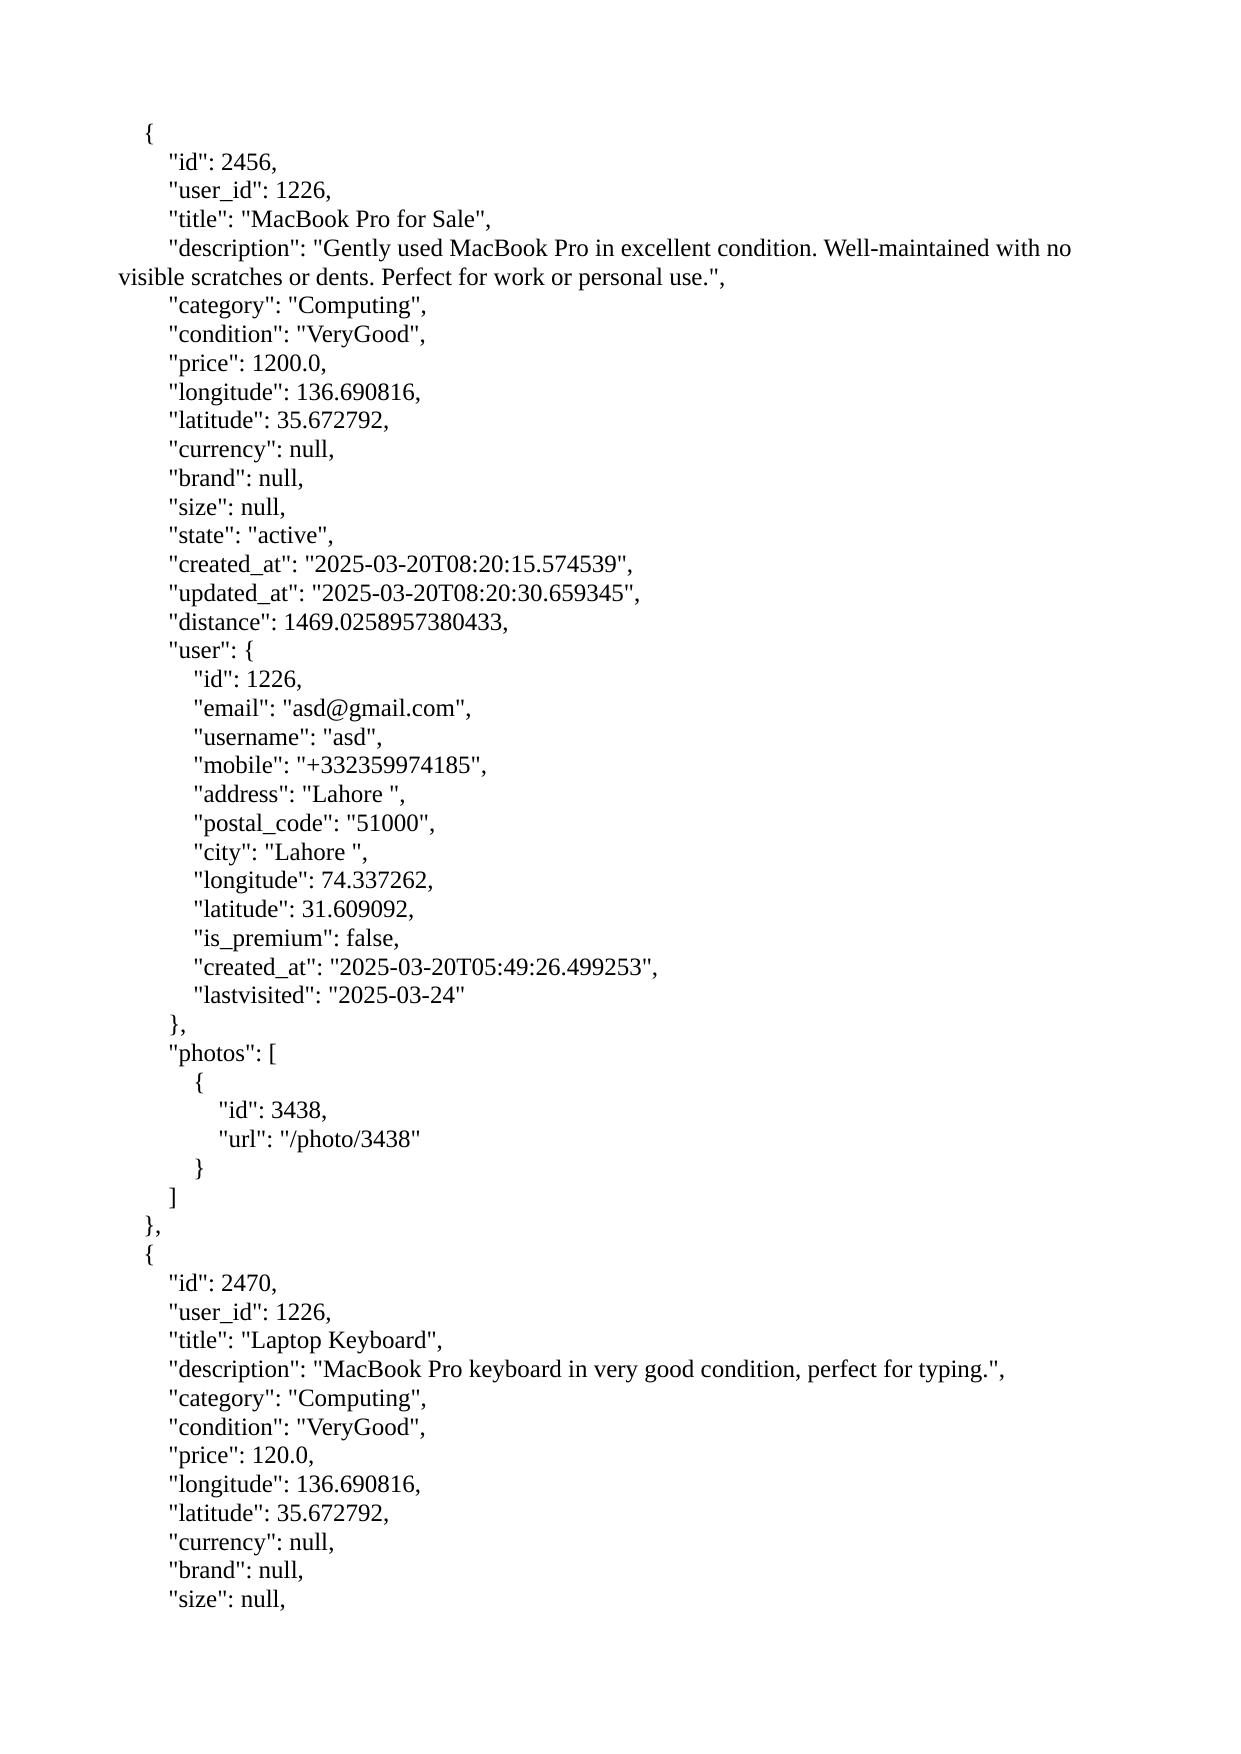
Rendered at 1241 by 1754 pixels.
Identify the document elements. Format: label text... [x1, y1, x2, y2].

text "condition": "VeryGood", [118, 319, 1122, 348]
text "user": { [118, 636, 1122, 664]
text "postal_code": "51000", [118, 808, 1122, 837]
text "lastvisited": "2025-03-24" [118, 981, 1122, 1009]
text "brand": null, [118, 1556, 1122, 1584]
text { [118, 1239, 1122, 1268]
text "title": "MacBook Pro for Sale", [118, 204, 1122, 233]
text "size": null, [118, 492, 1122, 521]
text "currency": null, [118, 1527, 1122, 1556]
text "address": "Lahore ", [118, 779, 1122, 808]
text "description": "Gently used MacBook Pro in excellent condition. Well-maintained with no visible scratches or dents. Perfect for work or personal use.", [118, 233, 1122, 291]
text "created_at": "2025-03-20T08:20:15.574539", [118, 549, 1122, 578]
text "distance": 1469.0258957380433, [118, 607, 1122, 636]
text "description": "MacBook Pro keyboard in very good condition, perfect for typing.", [118, 1354, 1122, 1383]
text "size": null, [118, 1584, 1122, 1613]
text "id": 1226, [118, 664, 1122, 693]
text "id": 3438, [118, 1096, 1122, 1124]
text } [118, 1153, 1122, 1182]
text "created_at": "2025-03-20T05:49:26.499253", [118, 952, 1122, 981]
text "price": 120.0, [118, 1441, 1122, 1469]
text "updated_at": "2025-03-20T08:20:30.659345", [118, 578, 1122, 607]
text }, [118, 1211, 1122, 1239]
text }, [118, 1009, 1122, 1038]
text "longitude": 74.337262, [118, 866, 1122, 894]
text "photos": [ [118, 1038, 1122, 1067]
text "user_id": 1226, [118, 1297, 1122, 1326]
text "category": "Computing", [118, 291, 1122, 319]
text "user_id": 1226, [118, 176, 1122, 204]
text "latitude": 31.609092, [118, 894, 1122, 923]
text "is_premium": false, [118, 923, 1122, 952]
text "id": 2470, [118, 1268, 1122, 1297]
text "username": "asd", [118, 722, 1122, 751]
text "category": "Computing", [118, 1383, 1122, 1412]
text "longitude": 136.690816, [118, 377, 1122, 406]
text "price": 1200.0, [118, 348, 1122, 377]
text "email": "asd@gmail.com", [118, 693, 1122, 722]
text "latitude": 35.672792, [118, 406, 1122, 434]
text "url": "/photo/3438" [118, 1124, 1122, 1153]
text "id": 2456, [118, 147, 1122, 176]
text "latitude": 35.672792, [118, 1498, 1122, 1527]
text "condition": "VeryGood", [118, 1412, 1122, 1441]
text "brand": null, [118, 463, 1122, 492]
text "currency": null, [118, 434, 1122, 463]
text { [118, 1067, 1122, 1096]
text "state": "active", [118, 521, 1122, 549]
text ] [118, 1182, 1122, 1211]
text "mobile": "+332359974185", [118, 751, 1122, 779]
text "city": "Lahore ", [118, 837, 1122, 866]
text { [118, 118, 1122, 147]
text "longitude": 136.690816, [118, 1469, 1122, 1498]
text "title": "Laptop Keyboard", [118, 1326, 1122, 1354]
